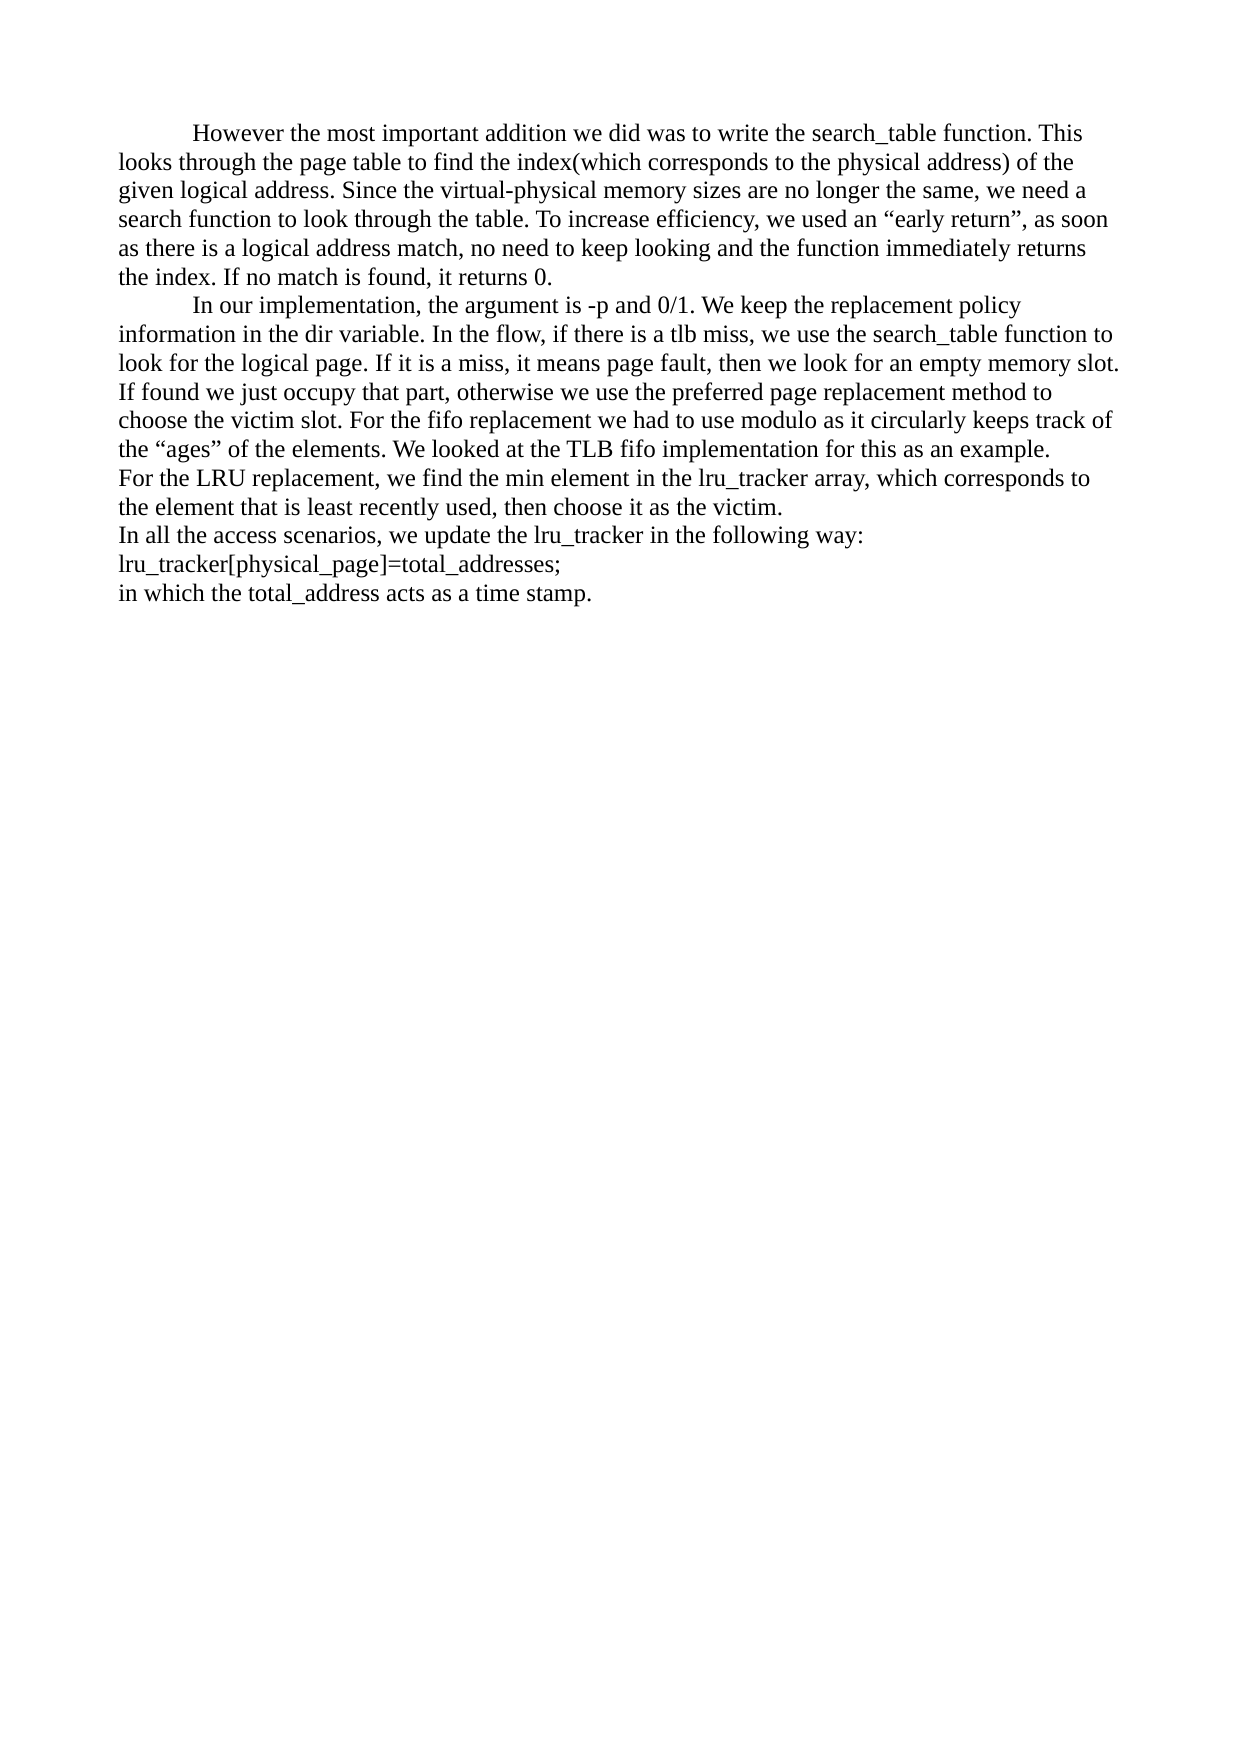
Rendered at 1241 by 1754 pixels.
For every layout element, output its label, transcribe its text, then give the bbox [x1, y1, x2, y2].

text lru_tracker[physical_page]=total_addresses; [118, 549, 1122, 578]
text in which the total_address acts as a time stamp. [118, 578, 1122, 607]
text However the most important addition we did was to write the search_table function. This looks through the page table to find the index(which corresponds to the physical address) of the given logical address. Since the virtual-physical memory sizes are no longer the same, we need a search function to look through the table. To increase efficiency, we used an “early return”, as soon as there is a logical address match, no need to keep looking and the function immediately returns the index. If no match is found, it returns 0. [118, 118, 1122, 291]
text In our implementation, the argument is -p and 0/1. We keep the replacement policy information in the dir variable. In the flow, if there is a tlb miss, we use the search_table function to look for the logical page. If it is a miss, it means page fault, then we look for an empty memory slot. If found we just occupy that part, otherwise we use the preferred page replacement method to choose the victim slot. For the fifo replacement we had to use modulo as it circularly keeps track of the “ages” of the elements. We looked at the TLB fifo implementation for this as an example. [118, 291, 1122, 463]
text In all the access scenarios, we update the lru_tracker in the following way: [118, 521, 1122, 549]
text For the LRU replacement, we find the min element in the lru_tracker array, which corresponds to the element that is least recently used, then choose it as the victim. [118, 463, 1122, 521]
